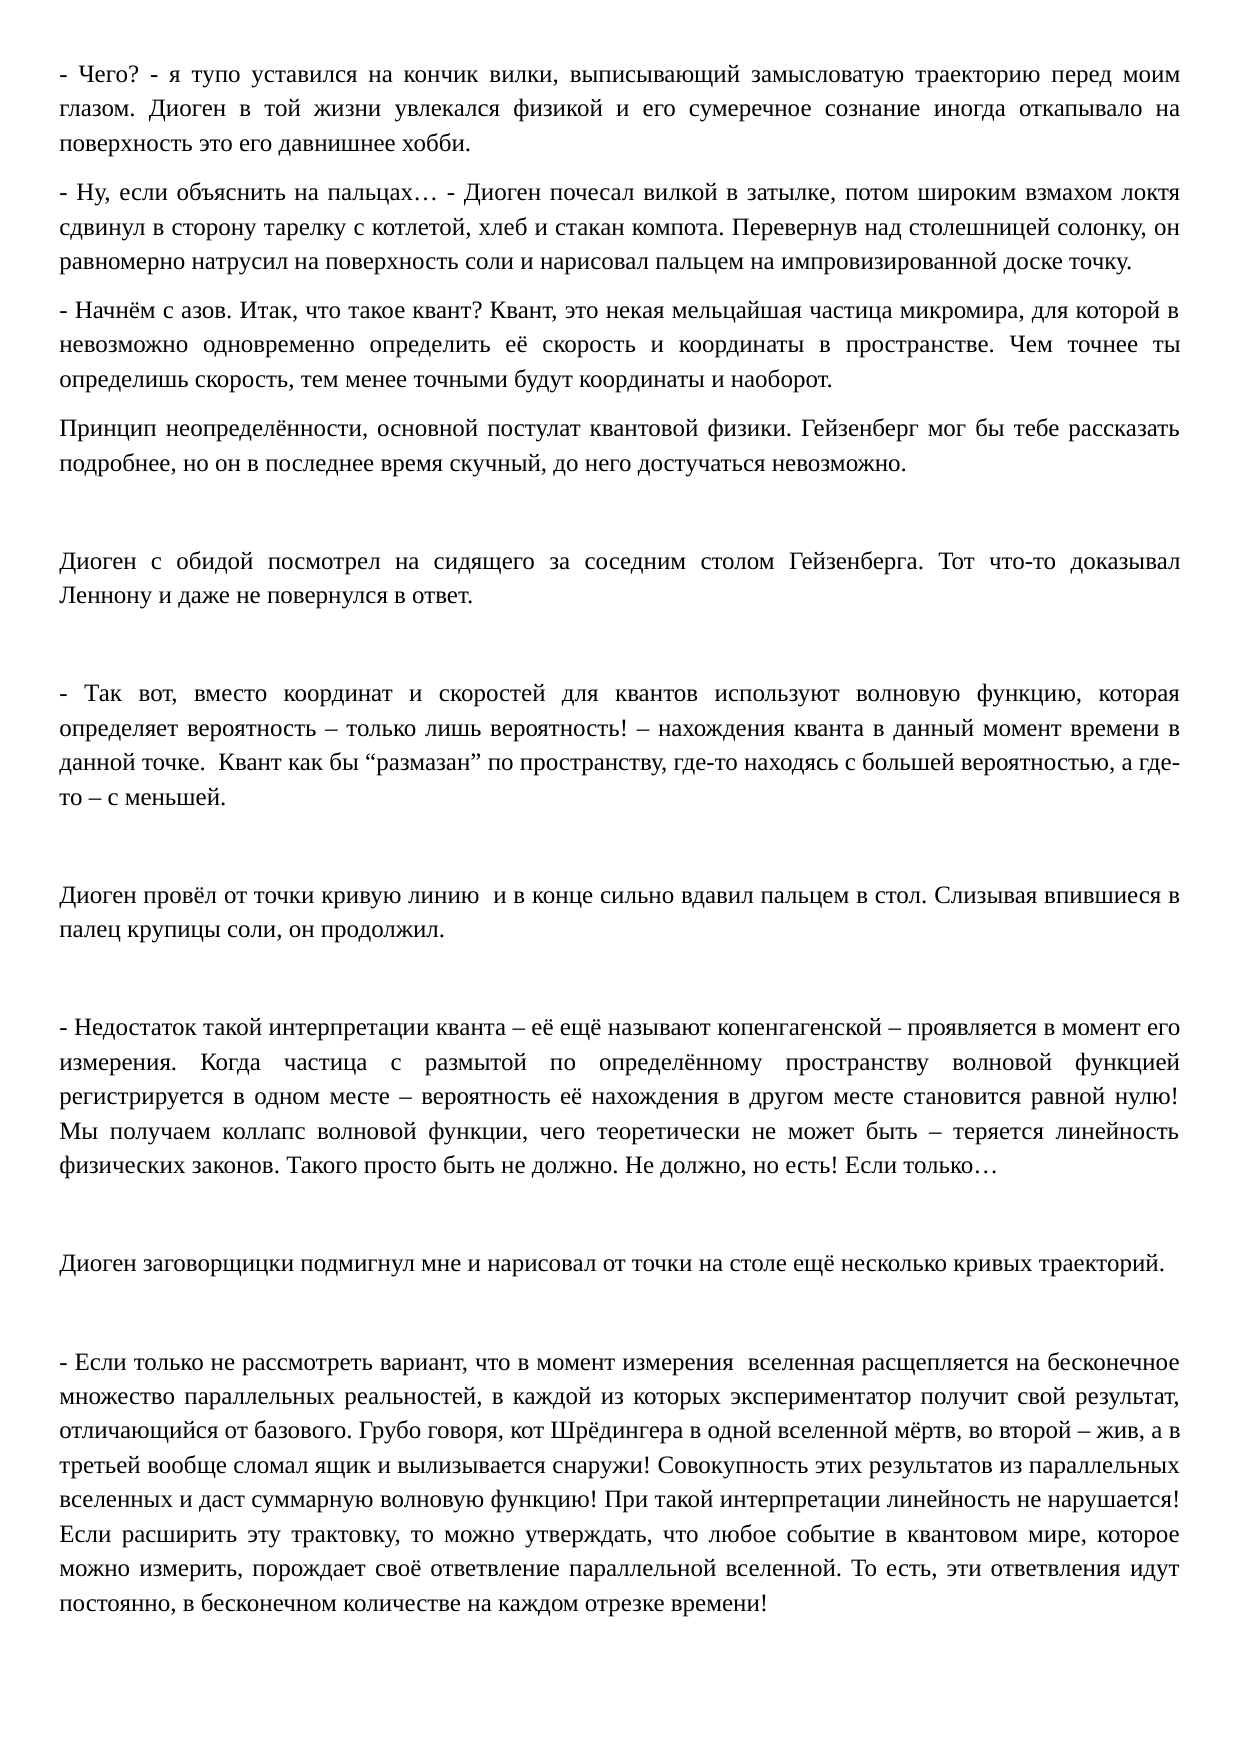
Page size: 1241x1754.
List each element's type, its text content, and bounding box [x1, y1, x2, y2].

text Принцип неопределённости, основной постулат квантовой физики. Гейзенберг мог бы тебе рассказать подробнее, но он в последнее время скучный, до него достучаться невозможно. [59, 413, 1181, 476]
text Диоген провёл от точки кривую линию и в конце сильно вдавил пальцем в стол. Слизывая впившиеся в палец крупицы соли, он продолжил. [59, 880, 1181, 943]
text - Недостаток такой интерпретации кванта – её ещё называют копенгагенской – проявляется в момент его измерения. Когда частица с размытой по определённому пространству волновой функцией регистрируется в одном месте – вероятность её нахождения в другом месте становится равной нулю! Мы получаем коллапс волновой функции, чего теоретически не может быть – теряется линейность физических законов. Такого просто быть не должно. Не должно, но есть! Если только… [59, 1012, 1181, 1179]
text - Чего? - я тупо уставился на кончик вилки, выписывающий замысловатую траекторию перед моим глазом. Диоген в той жизни увлекался физикой и его сумеречное сознание иногда откапывало на поверхность это его давнишнее хобби. [59, 59, 1181, 157]
text - Так вот, вместо координат и скоростей для квантов используют волновую функцию, которая определяет вероятность – только лишь вероятность! – нахождения кванта в данный момент времени в данной точке. Квант как бы “размазан” по пространству, где-то находясь с большей вероятностью, а где-то – с меньшей. [59, 678, 1181, 811]
text - Если только не рассмотреть вариант, что в момент измерения вселенная расщепляется на бесконечное множество параллельных реальностей, в каждой из которых экспериментатор получит свой результат, отличающийся от базового. Грубо говоря, кот Шрёдингера в одной вселенной мёртв, во второй – жив, а в третьей вообще сломал ящик и вылизывается снаружи! Совокупность этих результатов из параллельных вселенных и даст суммарную волновую функцию! При такой интерпретации линейность не нарушается! Если расширить эту трактовку, то можно утверждать, что любое событие в квантовом мире, которое можно измерить, порождает своё ответвление параллельной вселенной. То есть, эти ответвления идут постоянно, в бесконечном количестве на каждом отрезке времени! [59, 1347, 1181, 1617]
text - Начнём с азов. Итак, что такое квант? Квант, это некая мельцайшая частица микромира, для которой в невозможно одновременно определить её скорость и координаты в пространстве. Чем точнее ты определишь скорость, тем менее точными будут координаты и наоборот. [59, 295, 1181, 393]
text Диоген с обидой посмотрел на сидящего за соседним столом Гейзенберга. Тот что-то доказывал Леннону и даже не повернулся в ответ. [59, 546, 1181, 609]
text - Ну, если объяснить на пальцах… - Диоген почесал вилкой в затылке, потом широким взмахом локтя сдвинул в сторону тарелку с котлетой, хлеб и стакан компота. Перевернув над столешницей солонку, он равномерно натрусил на поверхность соли и нарисовал пальцем на импровизированной доске точку. [59, 177, 1181, 275]
text Диоген заговорщицки подмигнул мне и нарисовал от точки на столе ещё несколько кривых траекторий. [59, 1248, 1181, 1277]
